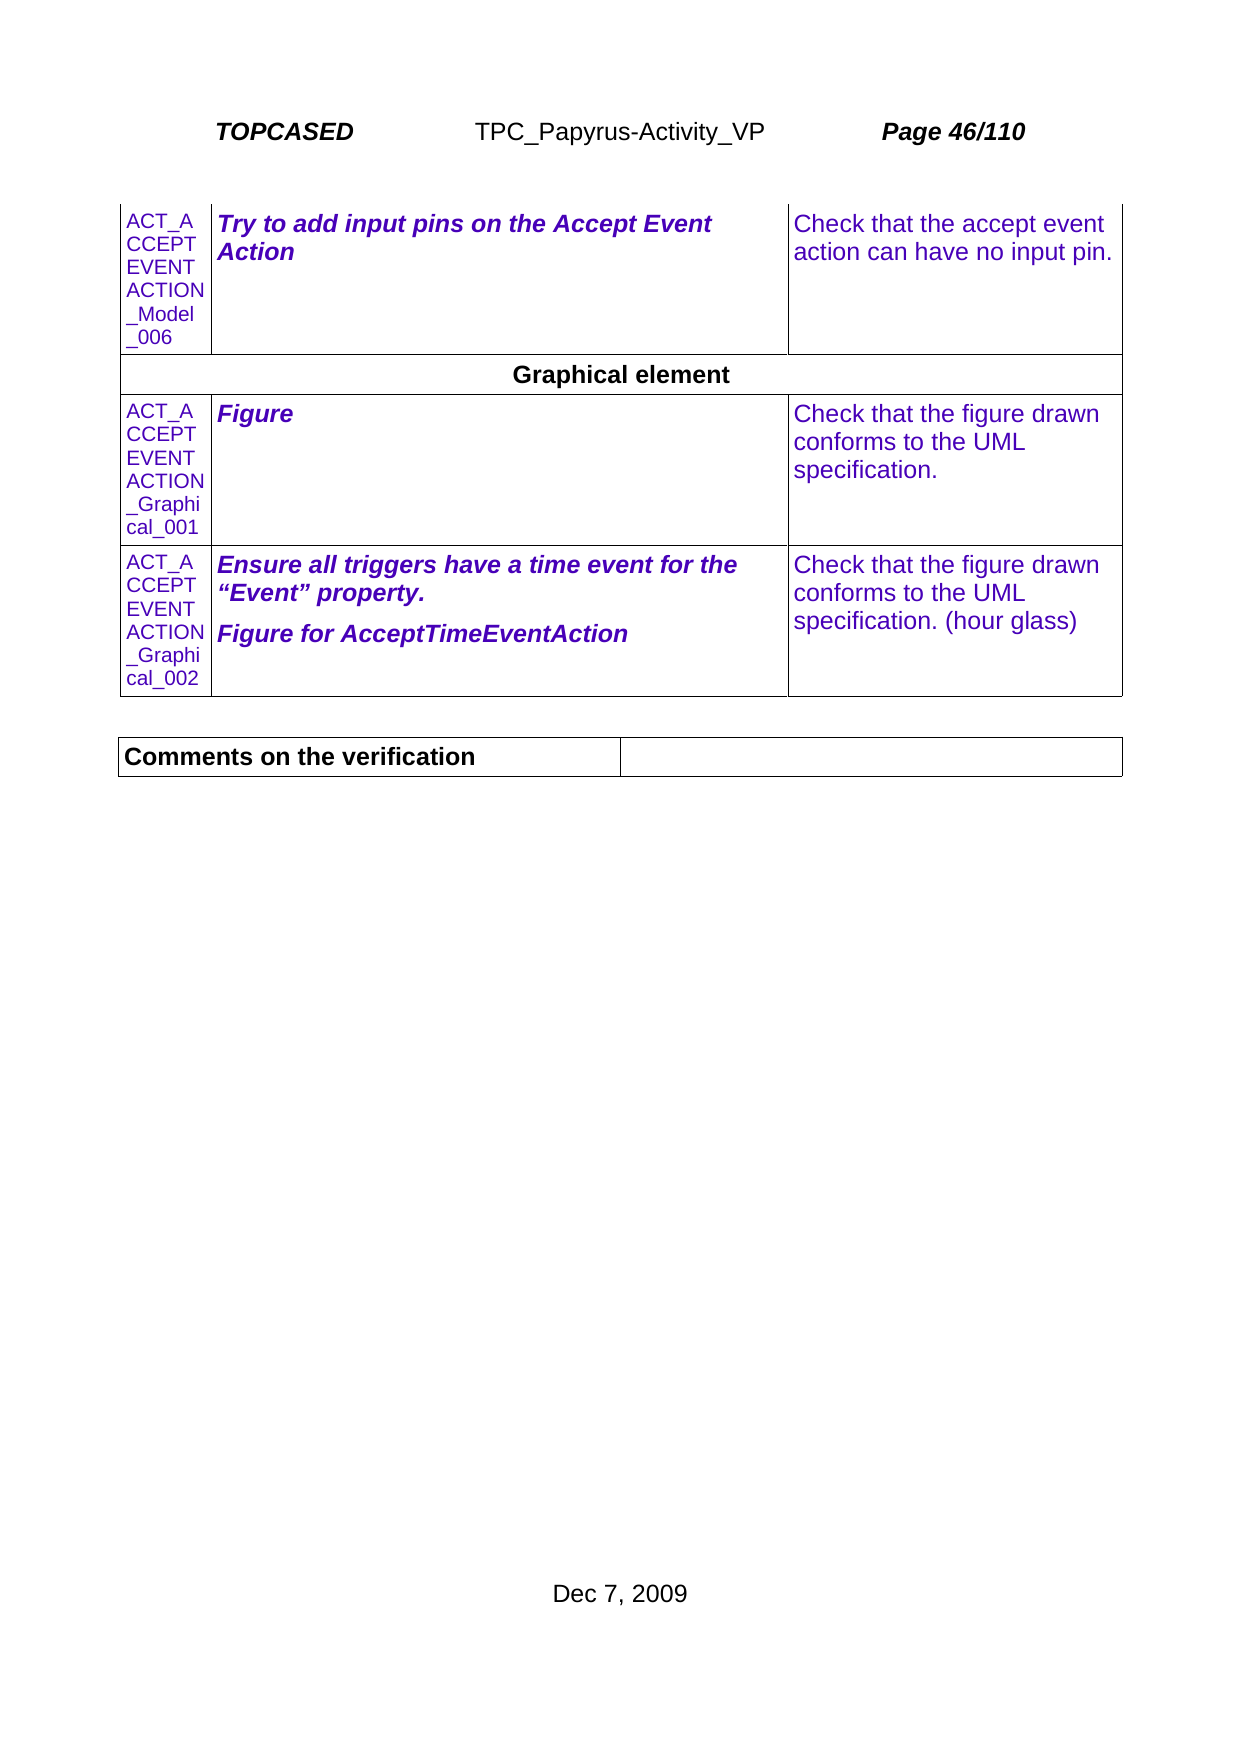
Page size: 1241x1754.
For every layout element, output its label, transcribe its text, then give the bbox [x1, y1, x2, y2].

table_header [621, 738, 1122, 776]
table_header Comments on the verification [119, 738, 620, 776]
table_cell Figure [212, 395, 787, 545]
table_cell Check that the figure drawn conforms to the UML specification. (hour glass) [789, 546, 1122, 696]
table_cell Check that the figure drawn conforms to the UML specification. [789, 395, 1122, 545]
table_cell Check that the accept event action can have no input pin. [789, 204, 1122, 354]
table_cell Graphical element [121, 355, 1122, 394]
table_cell ACT_ACCEPTEVENTACTION_Graphical_001 [121, 395, 211, 545]
table_cell Try to add input pins on the Accept Event Action [212, 204, 787, 354]
table_cell Ensure all triggers have a time event for the “Event” property. Figure for AcceptTimeEventAction [212, 546, 787, 696]
table_cell ACT_ACCEPTEVENTACTION_Model_006 [121, 204, 211, 354]
table_cell ACT_ACCEPTEVENTACTION_Graphical_002 [121, 546, 211, 696]
